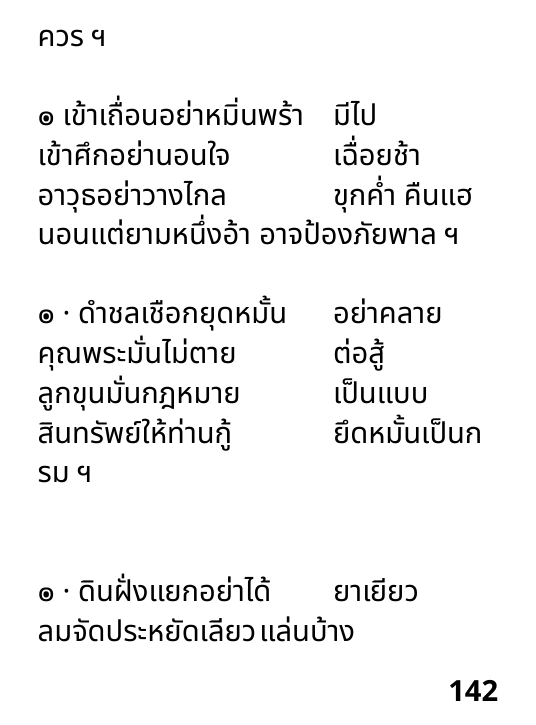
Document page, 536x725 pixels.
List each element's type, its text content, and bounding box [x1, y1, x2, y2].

text สินทรัพย์ให้ท่านกู้ ยึดหมั้นเป็นกรม ฯ [37, 412, 498, 491]
text ควร ฯ [37, 15, 498, 55]
text ๏ · ดินฝั่งแยกอย่าได้ ยาเยียว [37, 571, 498, 610]
text ลมจัดประหยัดเลียว แล่นบ้าง [37, 610, 498, 650]
text คุณพระมั่นไม่ตาย ต่อสู้ [37, 332, 498, 372]
text เข้าศึกอย่านอนใจ เฉื่อยช้า [37, 134, 498, 174]
text ๏ เข้าเถื่อนอย่าหมิ่นพร้า มีไป [37, 94, 498, 134]
text ๏ · ดำชลเชือกยุดหมั้น อย่าคลาย [37, 293, 498, 332]
text นอนแต่ยามหนึ่งอ้า อาจป้องภัยพาล ฯ [37, 213, 498, 253]
text อาวุธอย่าวางไกล ขุกค่ำ คืนแฮ [37, 174, 498, 213]
text ลูกขุนมั่นกฎหมาย เป็นแบบ [37, 372, 498, 412]
